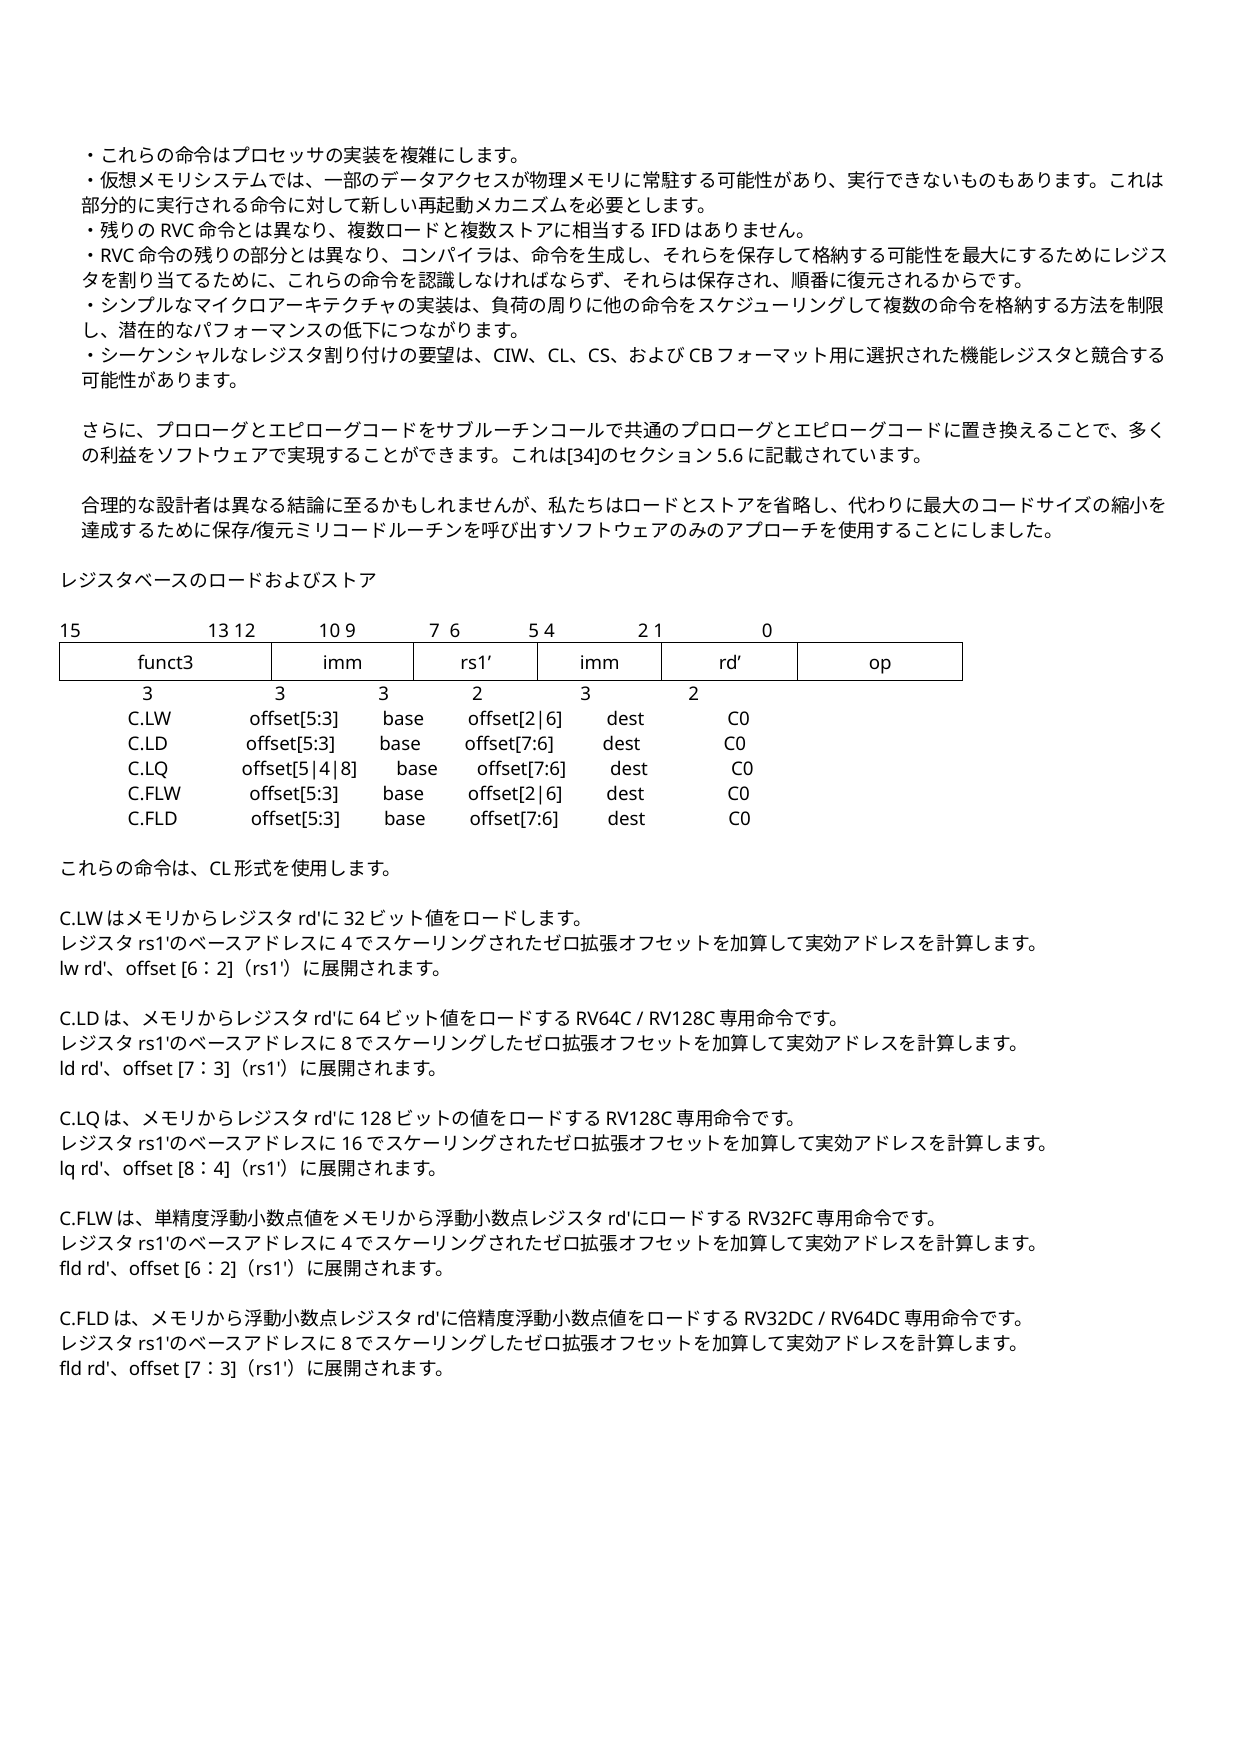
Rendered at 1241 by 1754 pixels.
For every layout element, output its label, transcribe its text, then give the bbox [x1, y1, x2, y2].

text レジスタrs1'のベースアドレスに16でスケーリングされたゼロ拡張オフセットを加算して実効アドレスを計算します。 [59, 1131, 1181, 1156]
text C.FLW offset[5:3] base offset[2|6] dest C0 [59, 781, 1181, 806]
text 3 3 3 2 3 2 [59, 681, 1181, 706]
table_header op [798, 643, 962, 680]
text 15 13 12 10 9 7 6 5 4 2 1 0 [59, 617, 1181, 642]
text レジスタrs1'のベースアドレスに8でスケーリングしたゼロ拡張オフセットを加算して実効アドレスを計算します。 [59, 1031, 1181, 1056]
text 合理的な設計者は異なる結論に至るかもしれませんが、私たちはロードとストアを省略し、代わりに最大のコードサイズの縮小を達成するために保存/復元ミリコードルーチンを呼び出すソフトウェアのみのアプローチを使用することにしました。 [81, 492, 1181, 542]
text ・仮想メモリシステムでは、一部のデータアクセスが物理メモリに常駐する可能性があり、実行できないものもあります。これは部分的に実行される命令に対して新しい再起動メカニズムを必要とします。 [81, 167, 1181, 217]
table_header imm [538, 643, 661, 680]
table_header [963, 642, 1081, 680]
text さらに、プロローグとエピローグコードをサブルーチンコールで共通のプロローグとエピローグコードに置き換えることで、多くの利益をソフトウェアで実現することができます。これは[34]のセクション5.6に記載されています。 [81, 417, 1181, 467]
table_header funct3 [60, 643, 271, 680]
text C.FLDは、メモリから浮動小数点レジスタrd'に倍精度浮動小数点値をロードするRV32DC / RV64DC専用命令です。 [59, 1306, 1181, 1331]
text ・RVC命令の残りの部分とは異なり、コンパイラは、命令を生成し、それらを保存して格納する可能性を最大にするためにレジスタを割り当てるために、これらの命令を認識しなければならず、それらは保存され、順番に復元されるからです。 [81, 242, 1181, 292]
text C.LWはメモリからレジスタrd'に32ビット値をロードします。 [59, 906, 1181, 931]
text レジスタrs1'のベースアドレスに8でスケーリングしたゼロ拡張オフセットを加算して実効アドレスを計算します。 [59, 1331, 1181, 1356]
text C.LQは、メモリからレジスタrd'に128ビットの値をロードするRV128C専用命令です。 [59, 1106, 1181, 1131]
text C.FLD offset[5:3] base offset[7:6] dest C0 [59, 806, 1181, 831]
text ・シーケンシャルなレジスタ割り付けの要望は、CIW、CL、CS、およびCBフォーマット用に選択された機能レジスタと競合する可能性があります。 [81, 342, 1181, 392]
text C.LDは、メモリからレジスタrd'に64ビット値をロードするRV64C / RV128C専用命令です。 [59, 1006, 1181, 1031]
text C.LD offset[5:3] base offset[7:6] dest C0 [59, 731, 1181, 756]
text lq rd'、offset [8：4]（rs1'）に展開されます。 [59, 1156, 1181, 1181]
text fld rd'、offset [6：2]（rs1'）に展開されます。 [59, 1256, 1181, 1281]
text ・残りのRVC命令とは異なり、複数ロードと複数ストアに相当するIFDはありません。 [81, 217, 1181, 242]
table_header rd’ [662, 643, 797, 680]
text これらの命令は、CL形式を使用します。 [59, 856, 1181, 881]
text C.LQ offset[5|4|8] base offset[7:6] dest C0 [59, 756, 1181, 781]
text レジスタベースのロードおよびストア [59, 567, 1181, 592]
text lw rd'、offset [6：2]（rs1'）に展開されます。 [59, 956, 1181, 981]
text ・これらの命令はプロセッサの実装を複雑にします。 [81, 142, 1181, 167]
text C.FLWは、単精度浮動小数点値をメモリから浮動小数点レジスタrd'にロードするRV32FC専用命令です。 [59, 1206, 1181, 1231]
text レジスタrs1'のベースアドレスに4でスケーリングされたゼロ拡張オフセットを加算して実効アドレスを計算します。 [59, 1231, 1181, 1256]
text C.LW offset[5:3] base offset[2|6] dest C0 [59, 706, 1181, 731]
table_header imm [272, 643, 413, 680]
table_header rs1’ [414, 643, 537, 680]
text レジスタrs1'のベースアドレスに4でスケーリングされたゼロ拡張オフセットを加算して実効アドレスを計算します。 [59, 931, 1181, 956]
text ld rd'、offset [7：3]（rs1'）に展開されます。 [59, 1056, 1181, 1081]
text fld rd'、offset [7：3]（rs1'）に展開されます。 [59, 1356, 1181, 1381]
text ・シンプルなマイクロアーキテクチャの実装は、負荷の周りに他の命令をスケジューリングして複数の命令を格納する方法を制限し、潜在的なパフォーマンスの低下につながります。 [81, 292, 1181, 342]
